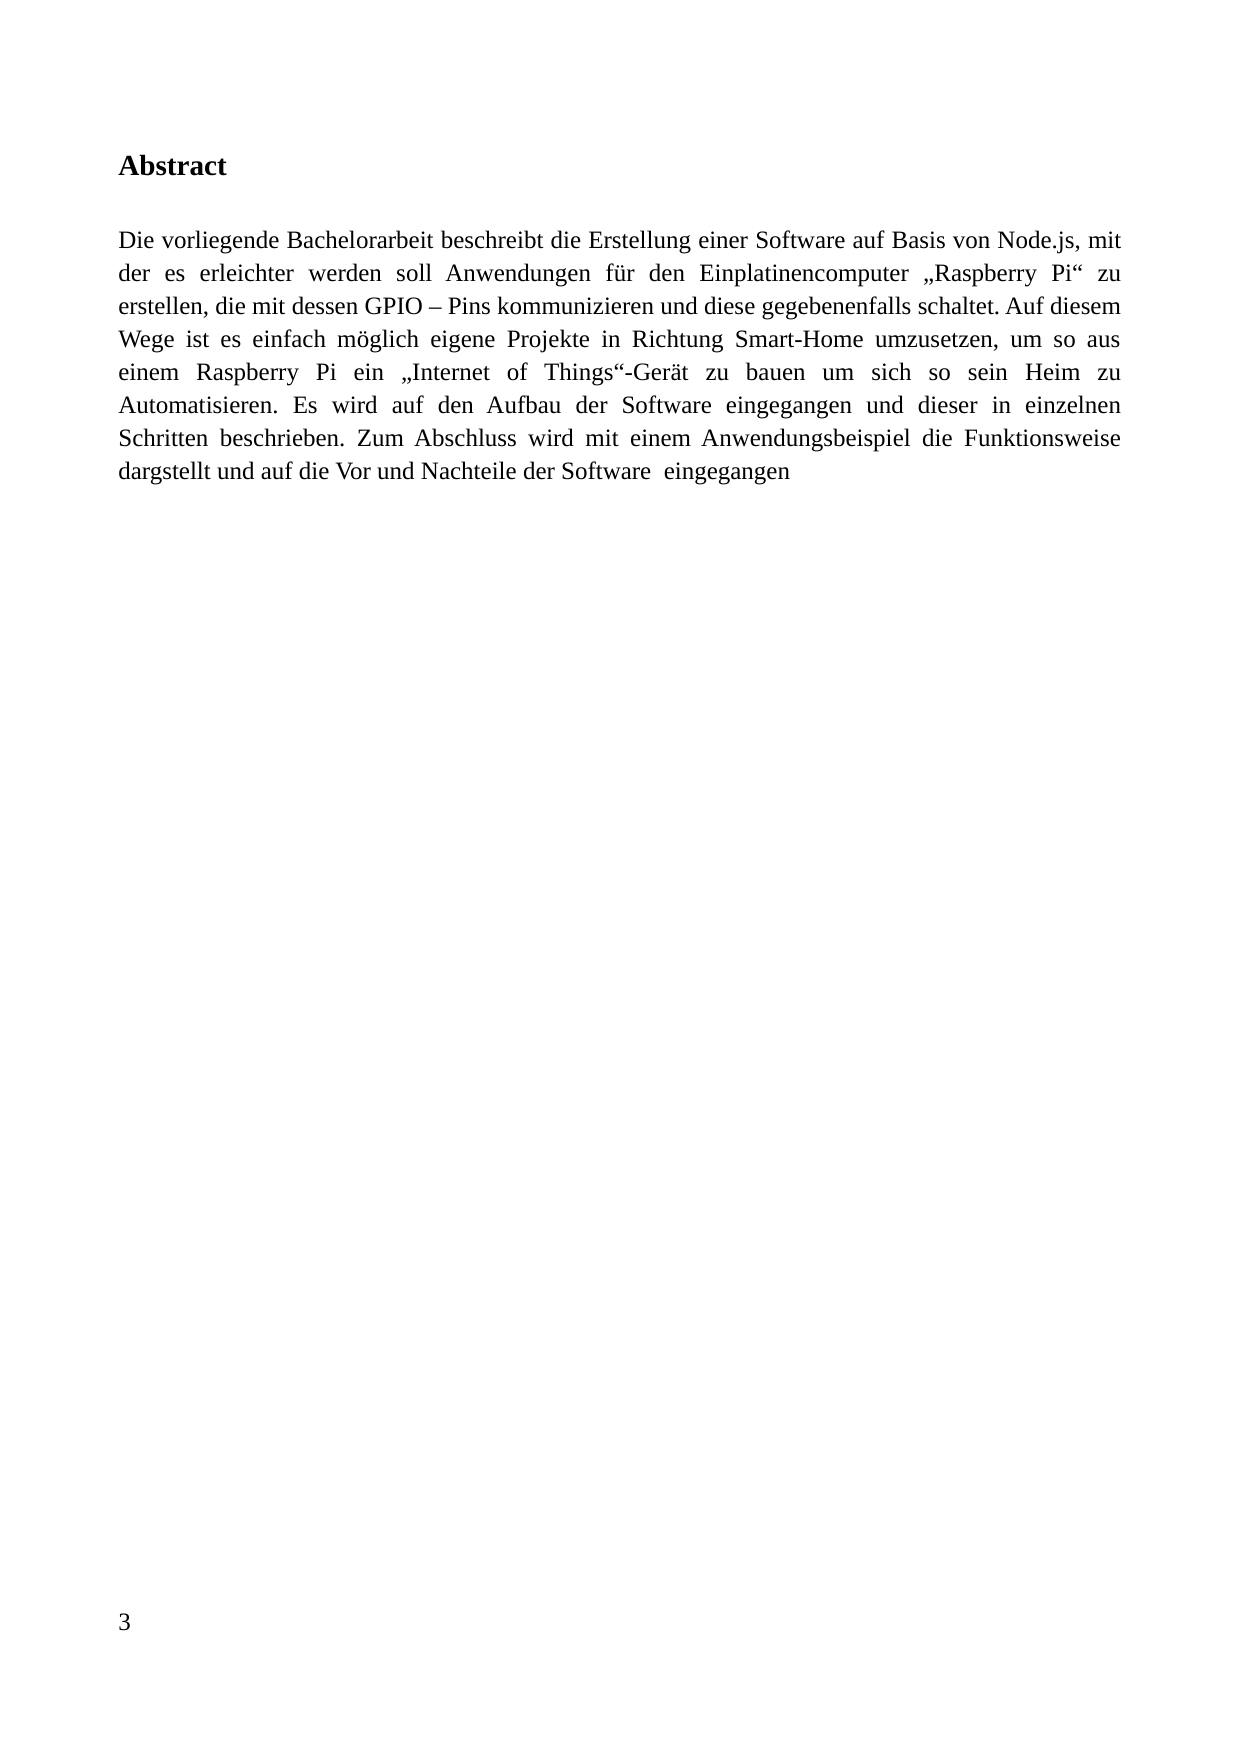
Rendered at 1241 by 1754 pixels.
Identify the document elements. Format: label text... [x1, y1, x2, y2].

text Abstract [118, 148, 1122, 181]
text Die vorliegende Bachelorarbeit beschreibt die Erstellung einer Software auf Basis von Node.js, mit der es erleichter werden soll Anwendungen für den Einplatinencomputer „Raspberry Pi“ zu erstellen, die mit dessen GPIO – Pins kommunizieren und diese gegebenenfalls schaltet. Auf diesem Wege ist es einfach möglich eigene Projekte in Richtung Smart-Home umzusetzen, um so aus einem Raspberry Pi ein „Internet of Things“-Gerät zu bauen um sich so sein Heim zu Automatisieren. Es wird auf den Aufbau der Software eingegangen und dieser in einzelnen Schritten beschrieben. Zum Abschluss wird mit einem Anwendungsbeispiel die Funktionsweise dargstellt und auf die Vor und Nachteile der Software eingegangen [118, 225, 1122, 485]
